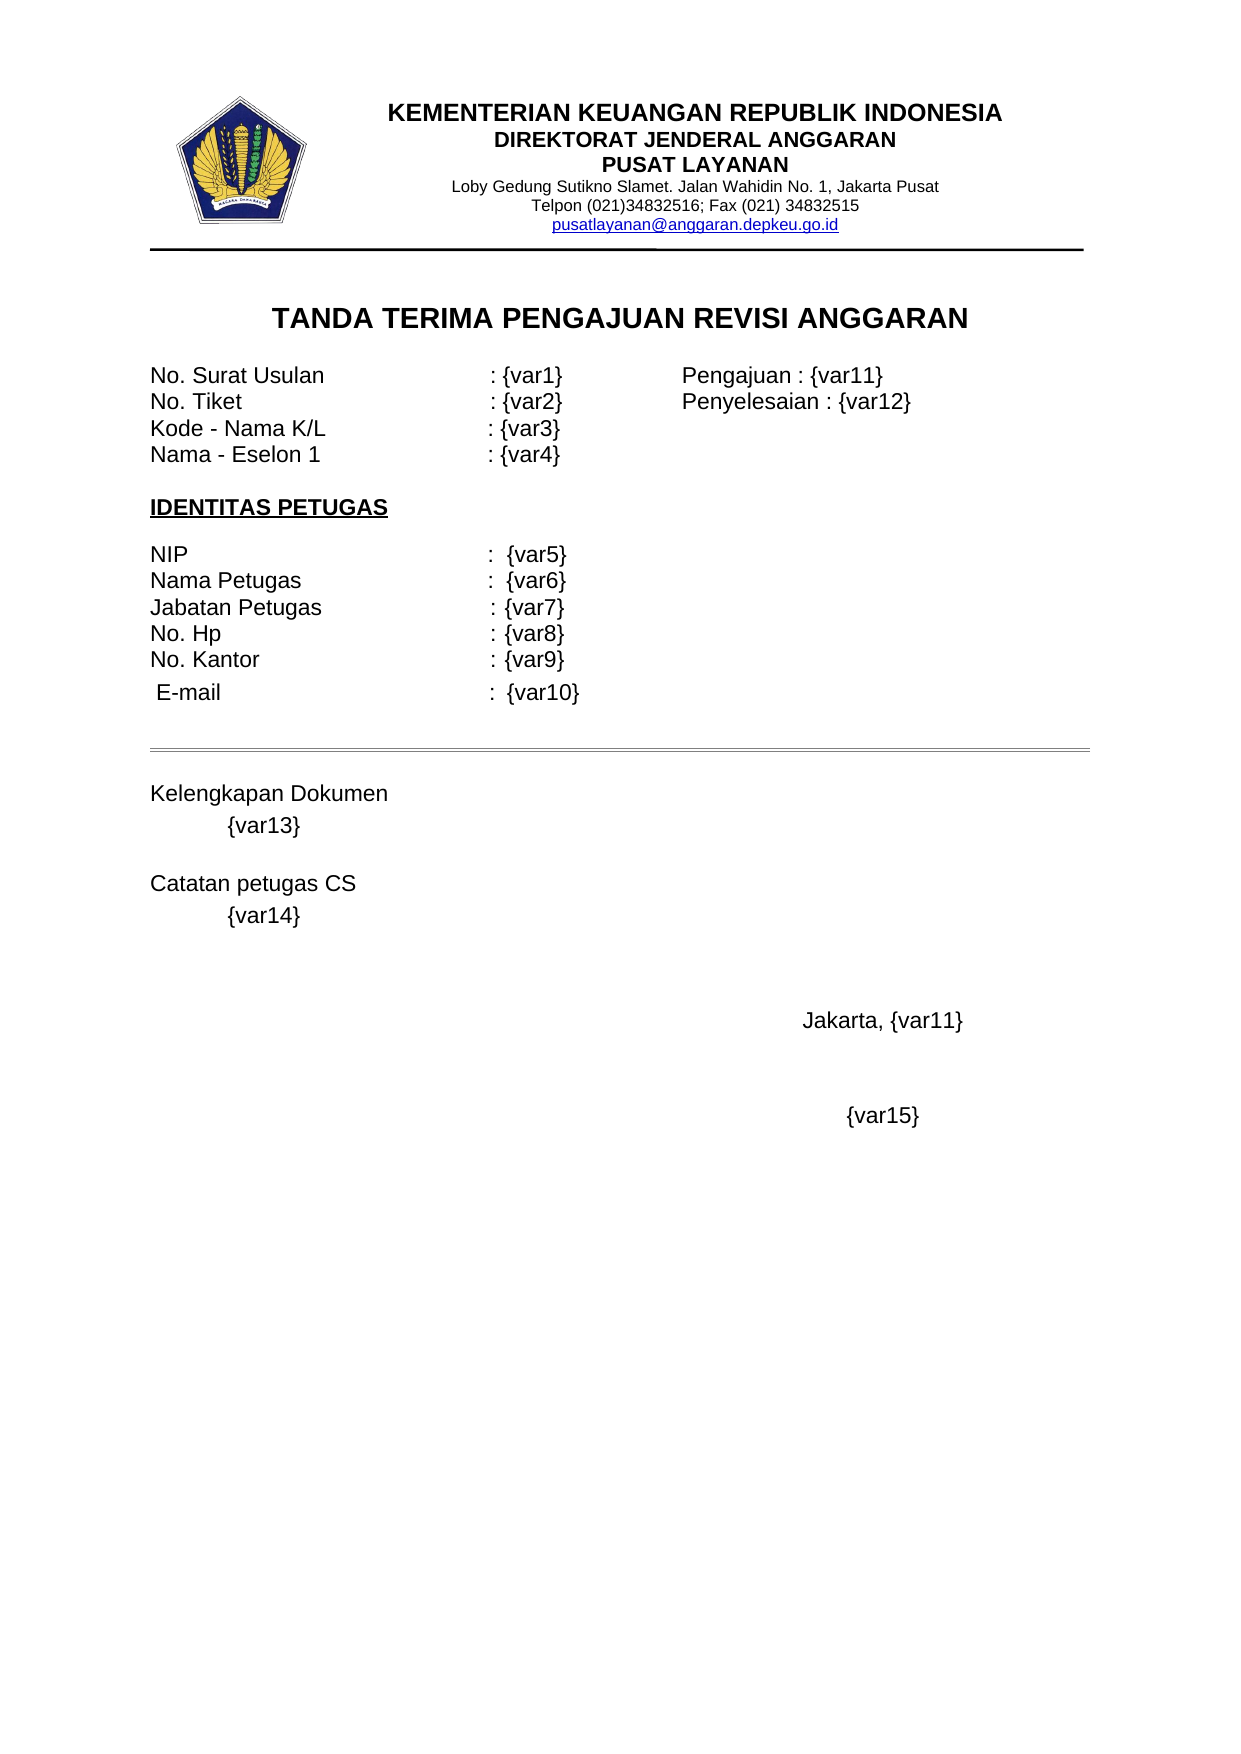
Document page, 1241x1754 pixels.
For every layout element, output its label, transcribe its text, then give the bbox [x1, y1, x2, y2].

picture [151, 77, 284, 248]
table_header {var14} [222, 896, 1090, 960]
text No. Kantor : {var9} [150, 646, 1090, 673]
table_header E-mail [150, 673, 355, 731]
text No. Tiket : {var2} Penyelesaian : {var12} [150, 388, 1090, 414]
text Nama - Eselon 1 : {var4} [150, 441, 1090, 467]
text Jakarta, {var11} [675, 1007, 1090, 1034]
table_header {var13} [222, 807, 1090, 870]
text Identitas Petugas [150, 493, 1090, 520]
table_header [150, 807, 222, 870]
text {var15} [675, 1102, 1090, 1128]
text Tanda Terima Pengajuan Revisi Anggaran [150, 301, 1090, 335]
text Nama Petugas : {var6} [150, 567, 1090, 594]
text No. Surat Usulan : {var1} Pengajuan : {var11} [150, 362, 1090, 388]
table_header {var10} [501, 673, 1090, 731]
text Kelengkapan Dokumen [150, 780, 1090, 807]
table_header [150, 896, 222, 960]
text Jabatan Petugas : {var7} [150, 594, 1090, 620]
text Catatan petugas CS [150, 870, 1090, 896]
text No. Hp : {var8} [150, 620, 1090, 646]
text Kode - Nama K/L : {var3} [150, 414, 1090, 441]
text NIP : {var5} [150, 541, 1090, 567]
table_header : [355, 673, 501, 731]
